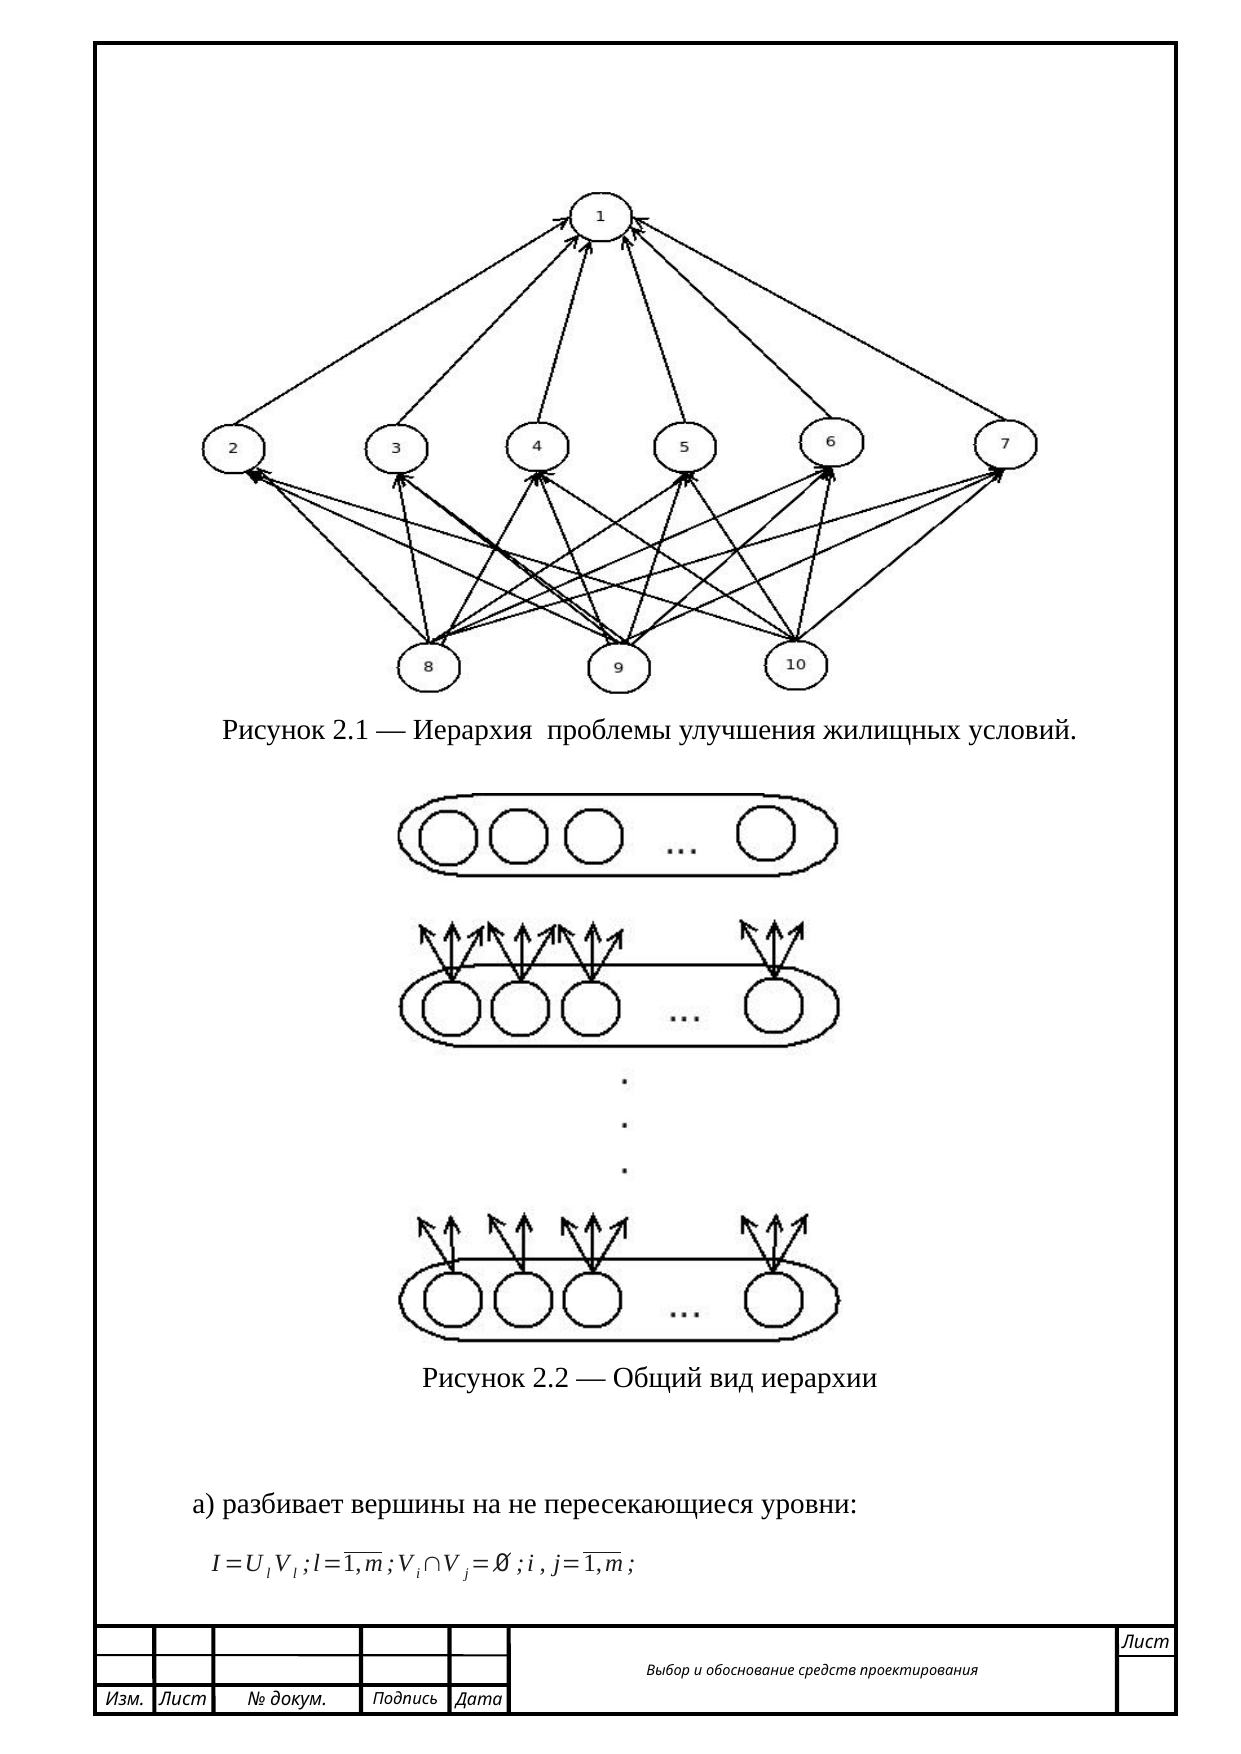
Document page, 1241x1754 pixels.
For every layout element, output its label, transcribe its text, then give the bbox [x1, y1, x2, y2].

text а) разбивает вершины на не пересекающиеся уровни: [118, 1486, 1122, 1520]
text Рисунок 2.2 — Общий вид иерархии [118, 774, 1122, 1394]
picture [201, 192, 1039, 695]
picture [397, 793, 843, 1344]
text Рисунок 2.1 — Иерархия проблемы улучшения жилищных условий. [118, 176, 1122, 745]
